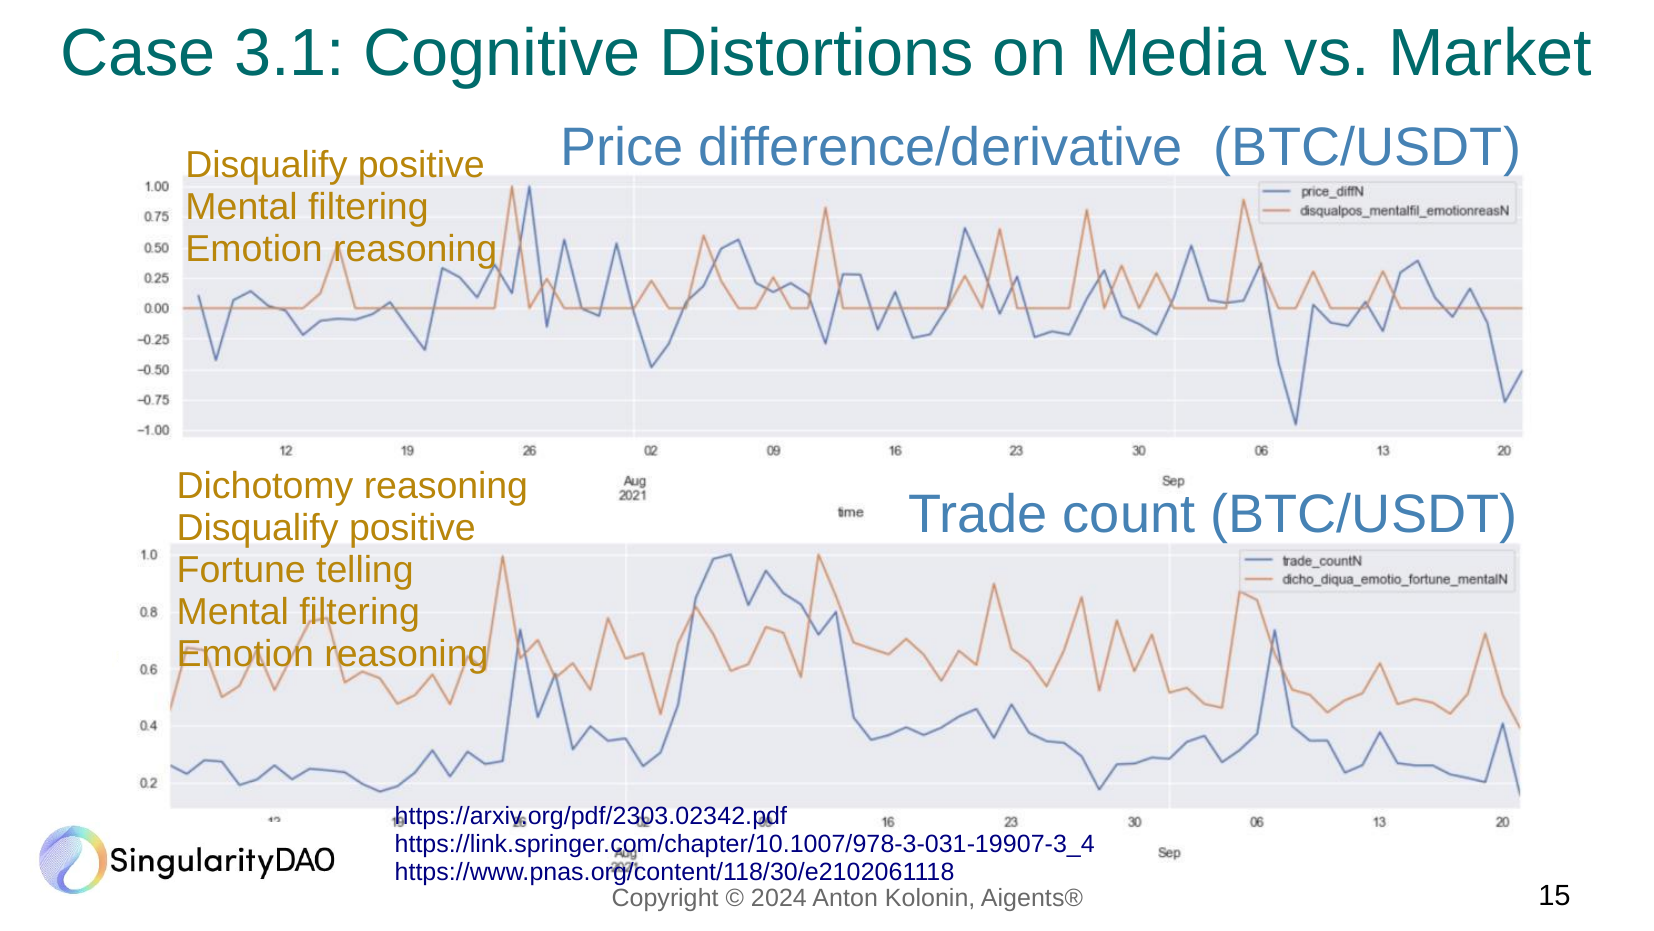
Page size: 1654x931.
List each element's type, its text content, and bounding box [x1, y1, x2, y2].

text_box Price difference/derivative (BTC/USDT) [514, 109, 1568, 184]
text_box Dichotomy reasoning Disqualify positive Fortune telling Mental filtering Emotion reasoning [161, 458, 579, 681]
text_box Case 3.1: Cognitive Distortions on Media vs. Market [0, 0, 1654, 108]
text_box https://arxiv.org/pdf/2303.02342.pdf https://link.springer.com/chapter/10.1007/978-3-031-19907-3_4 https://www.pnas.org/content/118/30/e2102061118 [379, 794, 1147, 894]
text_box Disqualify positive Mental filtering Emotion reasoning [170, 131, 633, 282]
picture [30, 163, 1540, 897]
text_box Trade count (BTC/USDT) [807, 476, 1619, 551]
